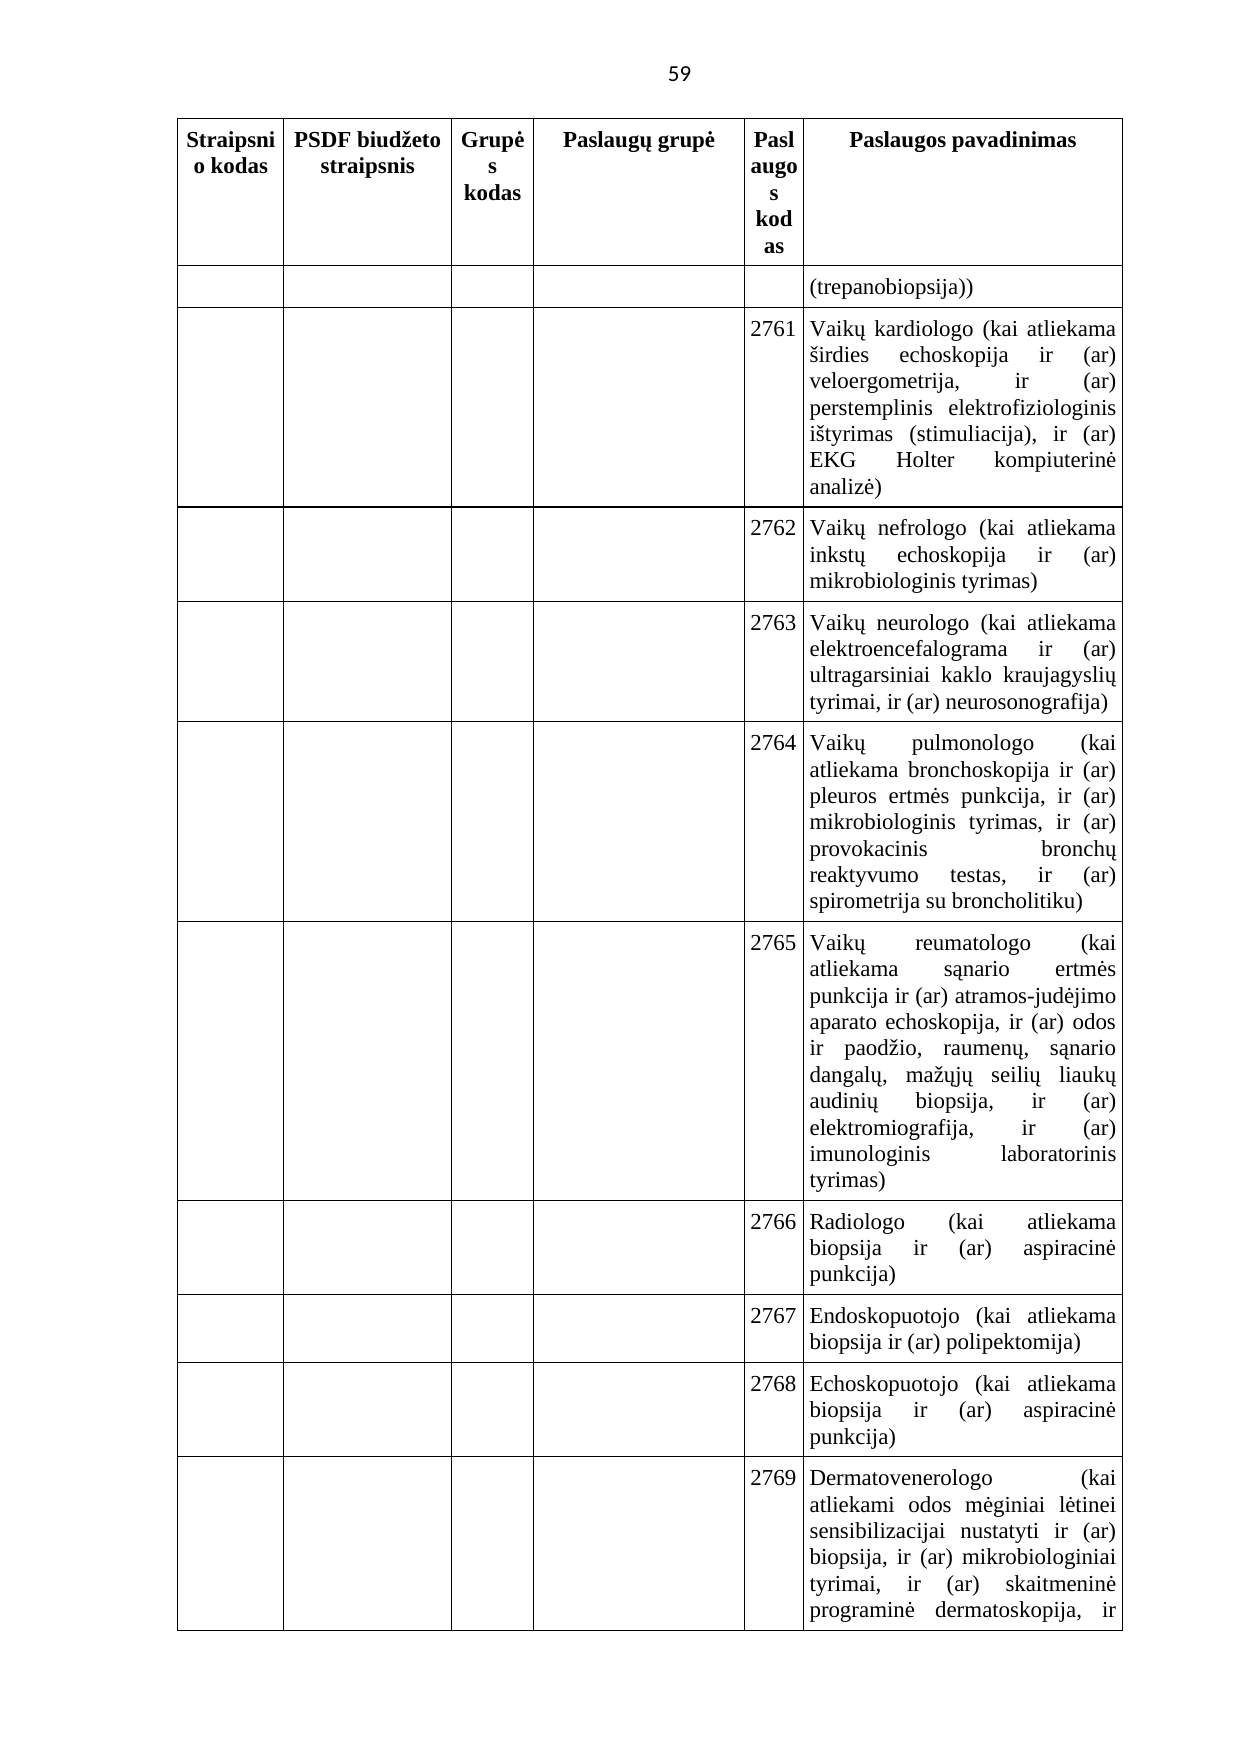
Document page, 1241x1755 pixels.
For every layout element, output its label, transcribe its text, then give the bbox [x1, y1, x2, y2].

table_cell [534, 1457, 744, 1629]
table_cell [284, 508, 451, 601]
table_cell [534, 1363, 744, 1456]
table_cell 2761 [745, 308, 803, 506]
table_cell [534, 1295, 744, 1362]
table_cell [534, 508, 744, 601]
table_header PSDF biudžeto straipsnis [284, 119, 451, 265]
table_cell [452, 722, 533, 921]
table_cell [284, 1457, 451, 1629]
table_cell [452, 922, 533, 1200]
table_cell [284, 922, 451, 1200]
table_cell [534, 922, 744, 1200]
table_cell [534, 266, 744, 307]
table_cell [178, 1457, 283, 1629]
table_cell [178, 1201, 283, 1294]
table_header Paslaugų grupė [534, 119, 744, 265]
table_cell 2764 [745, 722, 803, 921]
table_cell [284, 1363, 451, 1456]
table_cell Vaikų neurologo (kai atliekama elektroencefalograma ir (ar) ultragarsiniai kaklo kraujagyslių tyrimai, ir (ar) neurosonografija) [804, 602, 1122, 721]
table_cell [745, 266, 803, 307]
table_cell 2766 [745, 1201, 803, 1294]
table_cell Vaikų kardiologo (kai atliekama širdies echoskopija ir (ar) veloergometrija, ir (ar) perstemplinis elektrofiziologinis ištyrimas (stimuliacija), ir (ar) EKG Holter kompiuterinė analizė) [804, 308, 1122, 506]
table_header Paslaugos kodas [745, 119, 803, 265]
table_cell Echoskopuotojo (kai atliekama biopsija ir (ar) aspiracinė punkcija) [804, 1363, 1122, 1456]
table_cell Vaikų reumatologo (kai atliekama sąnario ertmės punkcija ir (ar) atramos-judėjimo aparato echoskopija, ir (ar) odos ir paodžio, raumenų, sąnario dangalų, mažųjų seilių liaukų audinių biopsija, ir (ar) elektromiografija, ir (ar) imunologinis laboratorinis tyrimas) [804, 922, 1122, 1200]
table_header Paslaugos pavadinimas [804, 119, 1122, 265]
table_cell 2768 [745, 1363, 803, 1456]
table_cell [452, 266, 533, 307]
table_cell Vaikų nefrologo (kai atliekama inkstų echoskopija ir (ar) mikrobiologinis tyrimas) [804, 508, 1122, 601]
table_cell [284, 602, 451, 721]
table_cell 2762 [745, 508, 803, 601]
table_cell [452, 1457, 533, 1629]
table_cell [178, 308, 283, 506]
table_cell [178, 922, 283, 1200]
table_cell [178, 508, 283, 601]
table_cell [534, 602, 744, 721]
table_cell [534, 1201, 744, 1294]
table_cell [178, 602, 283, 721]
table_cell Endoskopuotojo (kai atliekama biopsija ir (ar) polipektomija) [804, 1295, 1122, 1362]
table_cell [452, 1363, 533, 1456]
table_cell [178, 266, 283, 307]
table_cell Vaikų pulmonologo (kai atliekama bronchoskopija ir (ar) pleuros ertmės punkcija, ir (ar) mikrobiologinis tyrimas, ir (ar) provokacinis bronchų reaktyvumo testas, ir (ar) spirometrija su broncholitiku) [804, 722, 1122, 921]
table_cell [284, 308, 451, 506]
table_cell [284, 722, 451, 921]
table_cell [284, 266, 451, 307]
table_cell 2769 [745, 1457, 803, 1629]
table_cell [178, 1295, 283, 1362]
table_cell [284, 1295, 451, 1362]
table_cell 2765 [745, 922, 803, 1200]
table_cell Radiologo (kai atliekama biopsija ir (ar) aspiracinė punkcija) [804, 1201, 1122, 1294]
table_cell [452, 602, 533, 721]
table_cell [178, 1363, 283, 1456]
table_cell Dermatovenerologo (kai atliekami odos mėginiai lėtinei sensibilizacijai nustatyti ir (ar) biopsija, ir (ar) mikrobiologiniai tyrimai, ir (ar) skaitmeninė programinė dermatoskopija, ir [804, 1457, 1122, 1629]
table_header Straipsnio kodas [178, 119, 283, 265]
table_cell [178, 722, 283, 921]
table_cell [534, 722, 744, 921]
table_cell [452, 1201, 533, 1294]
table_header Grupės kodas [452, 119, 533, 265]
table_cell [284, 1201, 451, 1294]
table_cell [452, 308, 533, 506]
table_cell [452, 1295, 533, 1362]
table_cell [534, 308, 744, 506]
table_cell 2767 [745, 1295, 803, 1362]
table_cell (trepanobiopsija)) [804, 266, 1122, 307]
table_cell 2763 [745, 602, 803, 721]
table_cell [452, 508, 533, 601]
